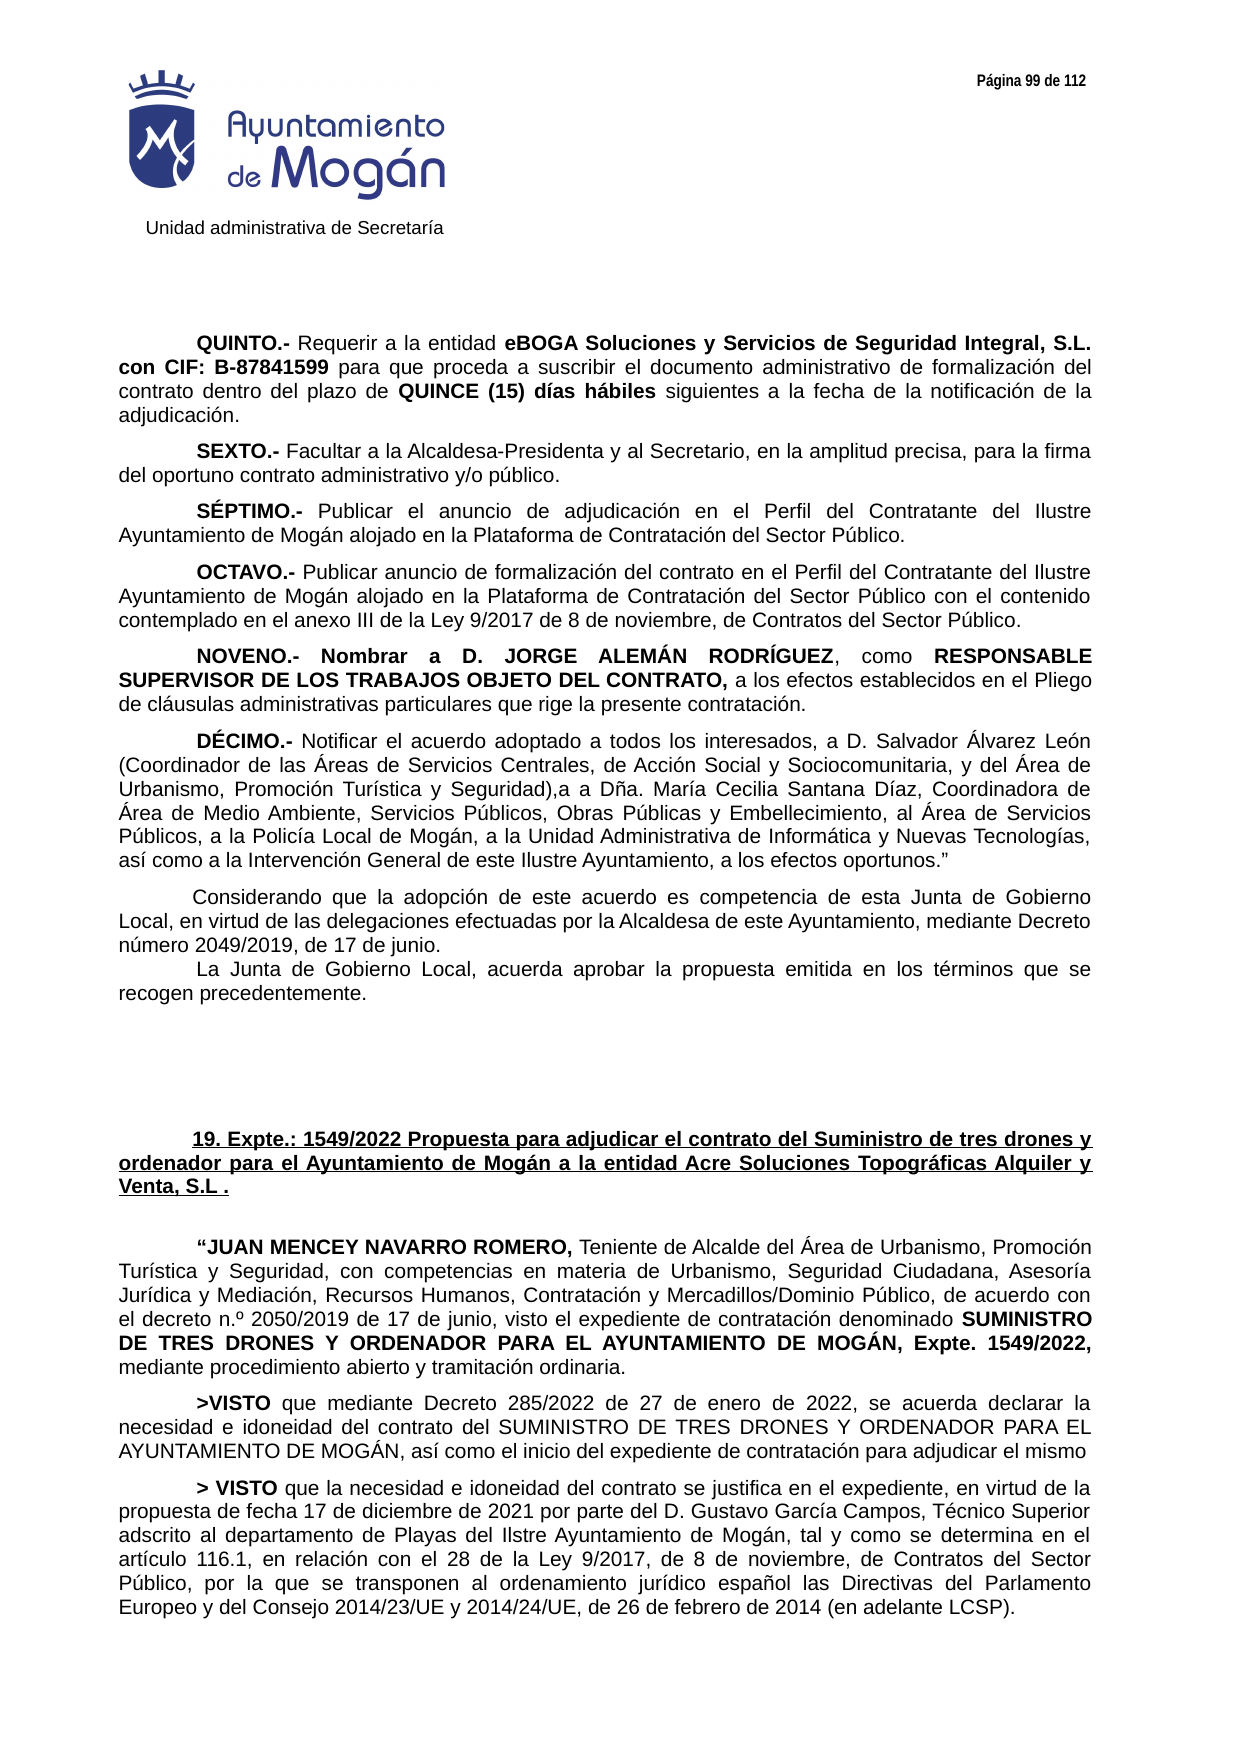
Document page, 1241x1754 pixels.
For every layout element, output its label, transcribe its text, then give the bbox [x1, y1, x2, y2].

text Venta, S.L . [118, 1172, 1092, 1198]
text “JUAN MENCEY NAVARRO ROMERO, Teniente de Alcalde del Área de Urbanismo, Promoción Turística y Seguridad, con competencias en materia de Urbanismo, Seguridad Ciudadana, Asesoría Jurídica y Mediación, Recursos Humanos, Contratación y Mercadillos/Dominio Público, de acuerdo con el decreto n.º 2050/2019 de 17 de junio, visto el expediente de contratación denominado SUMINISTRO DE TRES DRONES Y ORDENADOR PARA EL AYUNTAMIENTO DE MOGÁN, Expte. 1549/2022, mediante procedimiento abierto y tramitación ordinaria. [118, 1235, 1092, 1378]
text SEXTO.- Facultar a la Alcaldesa-Presidenta y al Secretario, en la amplitud precisa, para la firma del oportuno contrato administrativo y/o público. [118, 439, 1092, 487]
text 19. Expte.: 1549/2022 Propuesta para adjudicar el contrato del Suministro de tres drones y ordenador para el Ayuntamiento de Mogán a la entidad Acre Soluciones Topográficas Alquiler y [118, 1126, 1092, 1171]
text Considerando que la adopción de este acuerdo es competencia de esta Junta de Gobierno Local, en virtud de las delegaciones efectuadas por la Alcaldesa de este Ayuntamiento, mediante Decreto número 2049/2019, de 17 de junio. [118, 885, 1092, 957]
text La Junta de Gobierno Local, acuerda aprobar la propuesta emitida en los términos que se recogen precedentemente. [118, 957, 1092, 1004]
text >VISTO que mediante Decreto 285/2022 de 27 de enero de 2022, se acuerda declarar la necesidad e idoneidad del contrato del SUMINISTRO DE TRES DRONES Y ORDENADOR PARA EL AYUNTAMIENTO DE MOGÁN, así como el inicio del expediente de contratación para adjudicar el mismo [118, 1391, 1092, 1463]
picture [128, 70, 445, 206]
text DÉCIMO.- Notificar el acuerdo adoptado a todos los interesados, a D. Salvador Álvarez León (Coordinador de las Áreas de Servicios Centrales, de Acción Social y Sociocomunitaria, y del Área de Urbanismo, Promoción Turística y Seguridad),a a Dña. María Cecilia Santana Díaz, Coordinadora de Área de Medio Ambiente, Servicios Públicos, Obras Públicas y Embellecimiento, al Área de Servicios Públicos, a la Policía Local de Mogán, a la Unidad Administrativa de Informática y Nuevas Tecnologías, así como a la Intervención General de este Ilustre Ayuntamiento, a los efectos oportunos.” [118, 728, 1092, 872]
text NOVENO.- Nombrar a D. JORGE ALEMÁN RODRÍGUEZ, como RESPONSABLE SUPERVISOR DE LOS TRABAJOS OBJETO DEL CONTRATO, a los efectos establecidos en el Pliego de cláusulas administrativas particulares que rige la presente contratación. [118, 644, 1092, 716]
text SÉPTIMO.- Publicar el anuncio de adjudicación en el Perfil del Contratante del Ilustre Ayuntamiento de Mogán alojado en la Plataforma de Contratación del Sector Público. [118, 499, 1092, 547]
text OCTAVO.- Publicar anuncio de formalización del contrato en el Perfil del Contratante del Ilustre Ayuntamiento de Mogán alojado en la Plataforma de Contratación del Sector Público con el contenido contemplado en el anexo III de la Ley 9/2017 de 8 de noviembre, de Contratos del Sector Público. [118, 560, 1092, 632]
text > VISTO que la necesidad e idoneidad del contrato se justifica en el expediente, en virtud de la propuesta de fecha 17 de diciembre de 2021 por parte del D. Gustavo García Campos, Técnico Superior adscrito al departamento de Playas del Ilstre Ayuntamiento de Mogán, tal y como se determina en el artículo 116.1, en relación con el 28 de la Ley 9/2017, de 8 de noviembre, de Contratos del Sector Público, por la que se transponen al ordenamiento jurídico español las Directivas del Parlamento Europeo y del Consejo 2014/23/UE y 2014/24/UE, de 26 de febrero de 2014 (en adelante LCSP). [118, 1475, 1092, 1619]
text QUINTO.- Requerir a la entidad eBOGA Soluciones y Servicios de Seguridad Integral, S.L. con CIF: B-87841599 para que proceda a suscribir el documento administrativo de formalización del contrato dentro del plazo de QUINCE (15) días hábiles siguientes a la fecha de la notificación de la adjudicación. [118, 331, 1092, 426]
